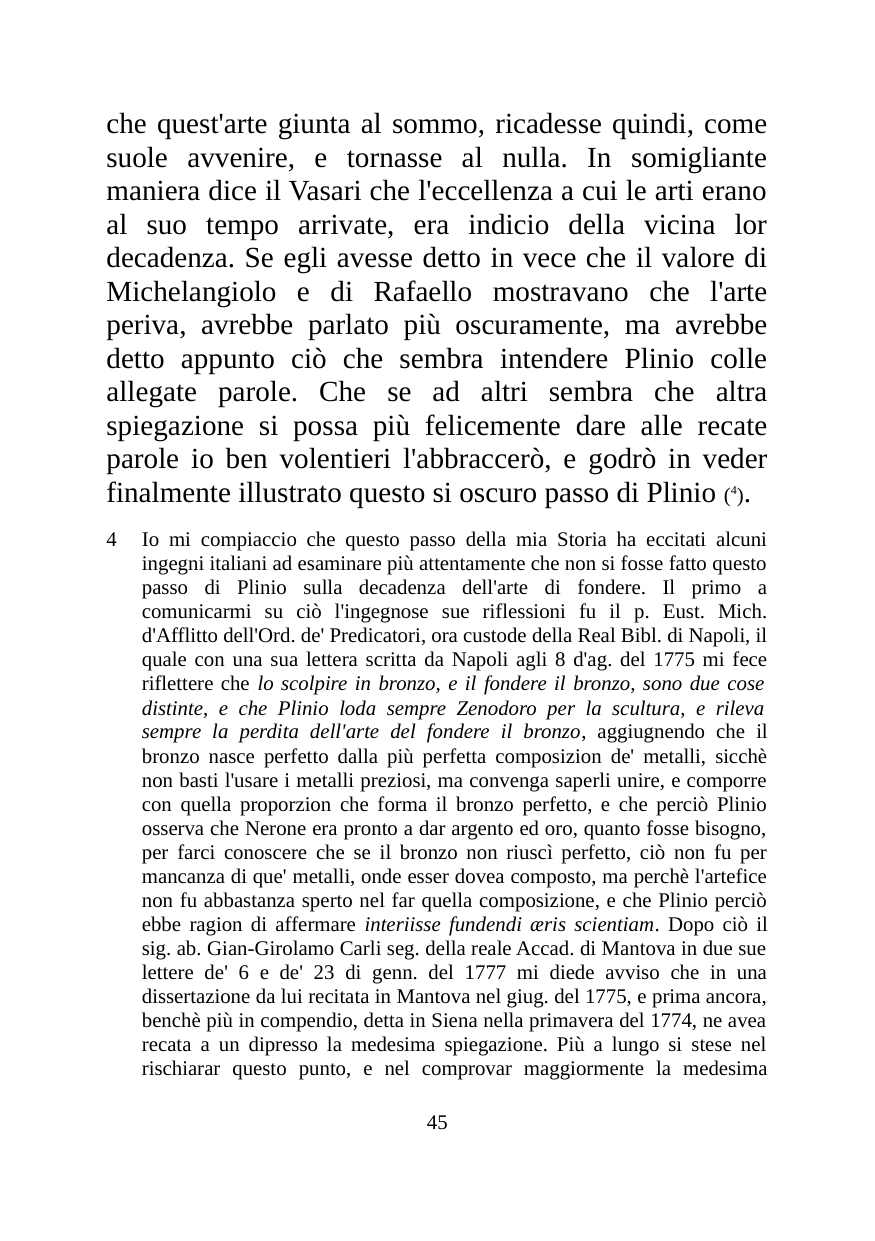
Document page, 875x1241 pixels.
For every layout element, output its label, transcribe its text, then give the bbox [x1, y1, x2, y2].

text che quest'arte giunta al sommo, ricadesse quindi, come suole avvenire, e tornasse al nulla. In somigliante maniera dice il Vasari che l'eccellenza a cui le arti erano al suo tempo arrivate, era indicio della vicina lor decadenza. Se egli avesse detto in vece che il valore di Michelangiolo e di Rafaello mostravano che l'arte periva, avrebbe parlato più oscuramente, ma avrebbe detto appunto ciò che sembra intendere Plinio colle allegate parole. Che se ad altri sembra che altra spiegazione si possa più felicemente dare alle recate parole io ben volentieri l'abbraccerò, e godrò in veder finalmente illustrato questo si oscuro passo di Plinio (). [106, 106, 768, 509]
text Io mi compiaccio che questo passo della mia Storia ha eccitati alcuni ingegni italiani ad esaminare più attentamente che non si fosse fatto questo passo di Plinio sulla decadenza dell'arte di fondere. Il primo a comunicarmi su ciò l'ingegnose sue riflessioni fu il p. Eust. Mich. d'Afflitto dell'Ord. de' Predicatori, ora custode della Real Bibl. di Napoli, il quale con una sua lettera scritta da Napoli agli 8 d'ag. del 1775 mi fece riflettere che lo scolpire in bronzo, e il fondere il bronzo, sono due cose distinte, e che Plinio loda sempre Zenodoro per la scultura, e rileva sempre la perdita dell'arte del fondere il bronzo, aggiugnendo che il bronzo nasce perfetto dalla più perfetta composizion de' metalli, sicchè non basti l'usare i metalli preziosi, ma convenga saperli unire, e comporre con quella proporzion che forma il bronzo perfetto, e che perciò Plinio osserva che Nerone era pronto a dar argento ed oro, quanto fosse bisogno, per farci conoscere che se il bronzo non riuscì perfetto, ciò non fu per mancanza di que' metalli, onde esser dovea composto, ma perchè l'artefice non fu abbastanza sperto nel far quella composizione, e che Plinio perciò ebbe ragion di affermare interiisse fundendi æris scientiam. Dopo ciò il sig. ab. Gian-Girolamo Carli seg. della reale Accad. di Mantova in due sue lettere de' 6 e de' 23 di genn. del 1777 mi diede avviso che in una dissertazione da lui recitata in Mantova nel giug. del 1775, e prima ancora, benchè più in compendio, detta in Siena nella primavera del 1774, ne avea recata a un dipresso la medesima spiegazione. Più a lungo si stese nel rischiarar questo punto, e nel comprovar maggiormente la medesima [106, 527, 768, 1080]
